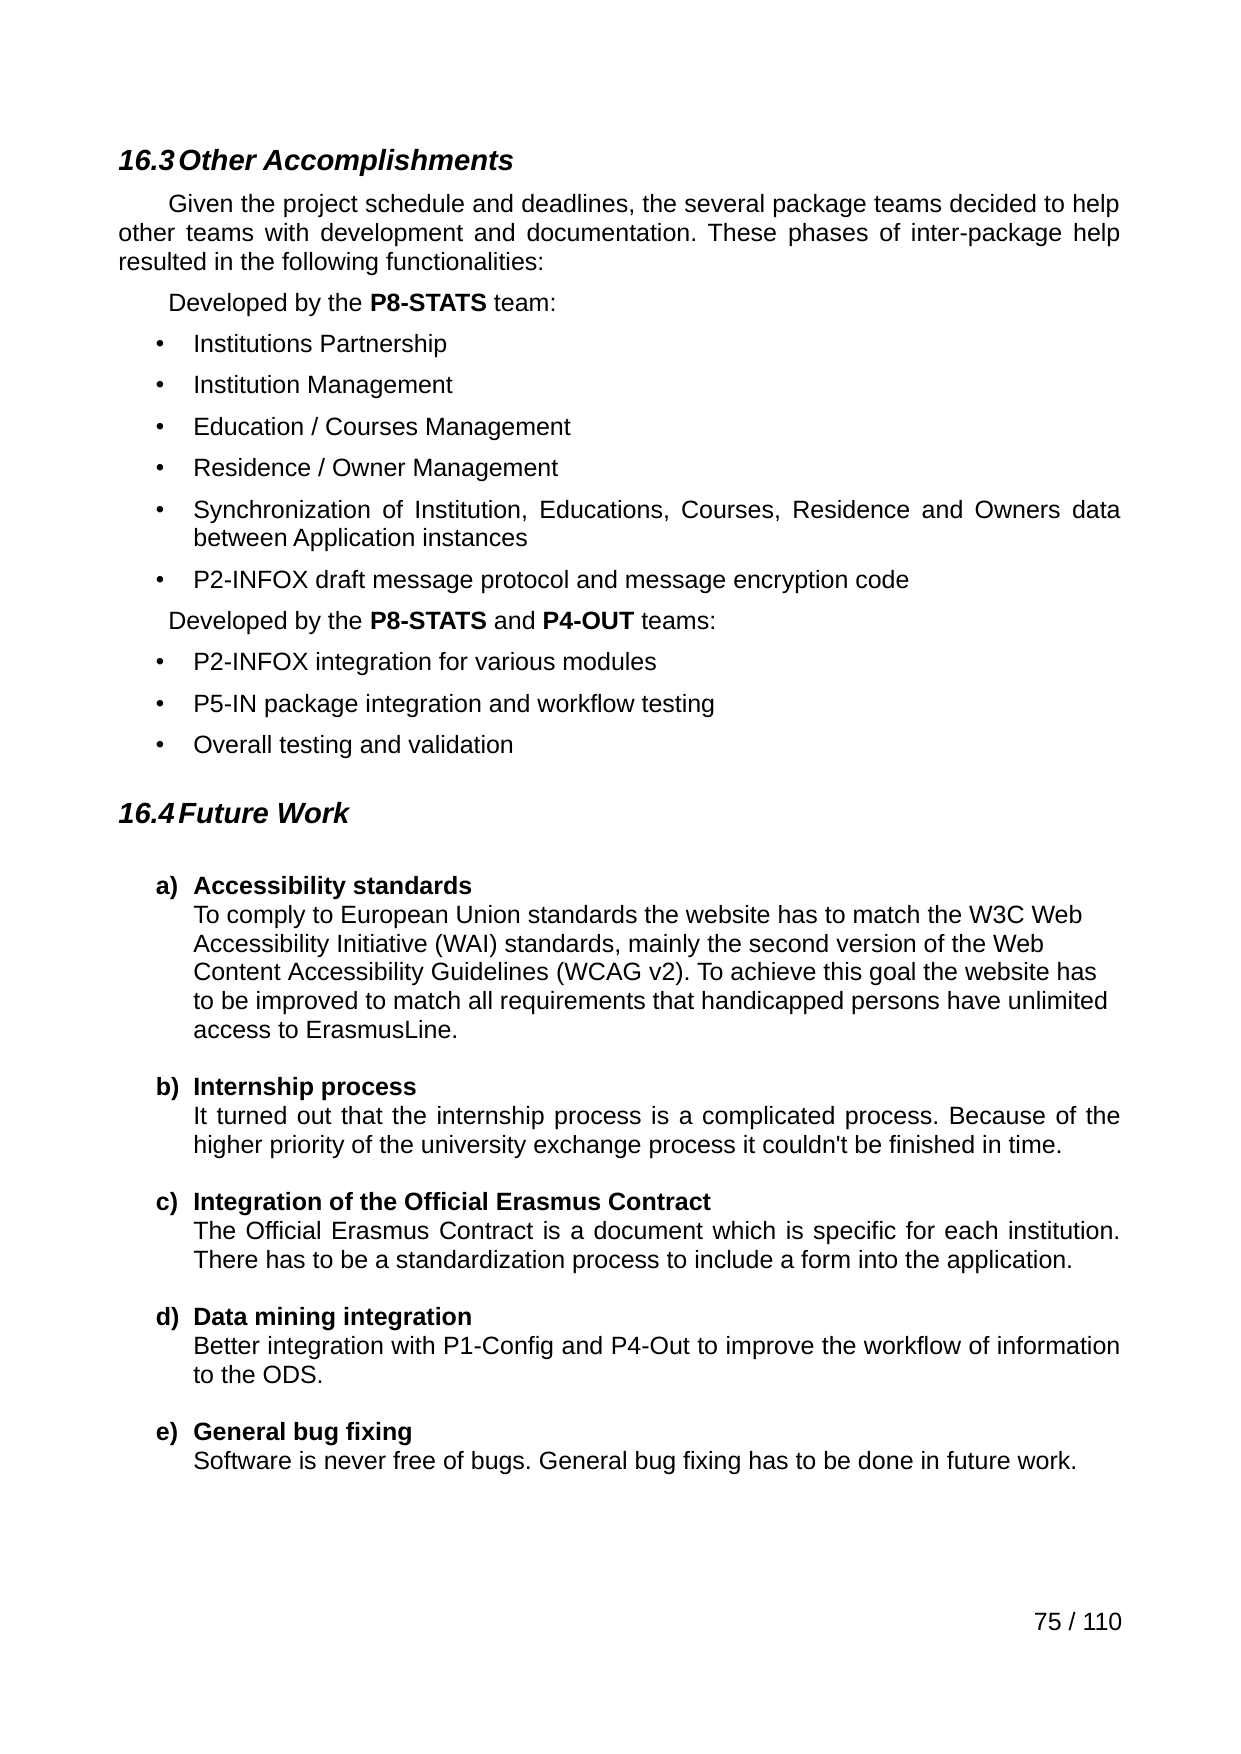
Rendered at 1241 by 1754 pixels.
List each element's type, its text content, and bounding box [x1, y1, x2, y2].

subtitle Other Accomplishments [118, 143, 1122, 177]
list P2-INFOX draft message protocol and message encryption code [156, 565, 1122, 593]
list Internship process [156, 1072, 1122, 1101]
list The Official Erasmus Contract is a document which is specific for each institution. There has to be a standardization process to include a form into the application. [156, 1216, 1122, 1274]
list Synchronization of Institution, Educations, Courses, Residence and Owners data between Application instances [156, 494, 1122, 552]
list Integration of the Official Erasmus Contract [156, 1187, 1122, 1216]
text Developed by the P8-STATS and P4-OUT teams: [118, 606, 1122, 635]
list Institution Management [156, 371, 1122, 399]
list General bug fixing [156, 1417, 1122, 1446]
list Education / Courses Management [156, 412, 1122, 441]
list Overall testing and validation [156, 730, 1122, 759]
list Better integration with P1-Config and P4-Out to improve the workflow of information to the ODS. [156, 1331, 1122, 1389]
list P2-INFOX integration for various modules [156, 647, 1122, 676]
list Accessibility standards [156, 871, 1122, 900]
list P5-IN package integration and workflow testing [156, 689, 1122, 717]
list Software is never free of bugs. General bug fixing has to be done in future work. [156, 1446, 1122, 1475]
text Developed by the P8-STATS team: [118, 288, 1122, 317]
subtitle Future Work [118, 796, 1122, 830]
text Given the project schedule and deadlines, the several package teams decided to help other teams with development and documentation. These phases of inter-package help resulted in the following functionalities: [118, 189, 1122, 275]
list Residence / Owner Management [156, 453, 1122, 482]
list Data mining integration [156, 1302, 1122, 1331]
list Institutions Partnership [156, 329, 1122, 358]
list It turned out that the internship process is a complicated process. Because of the higher priority of the university exchange process it couldn't be finished in time. [156, 1101, 1122, 1159]
list To comply to European Union standards the website has to match the W3C Web Accessibility Initiative (WAI) standards, mainly the second version of the Web Content Accessibility Guidelines (WCAG v2). To achieve this goal the website has to be improved to match all requirements that handicapped persons have unlimited access to ErasmusLine. [156, 900, 1122, 1044]
